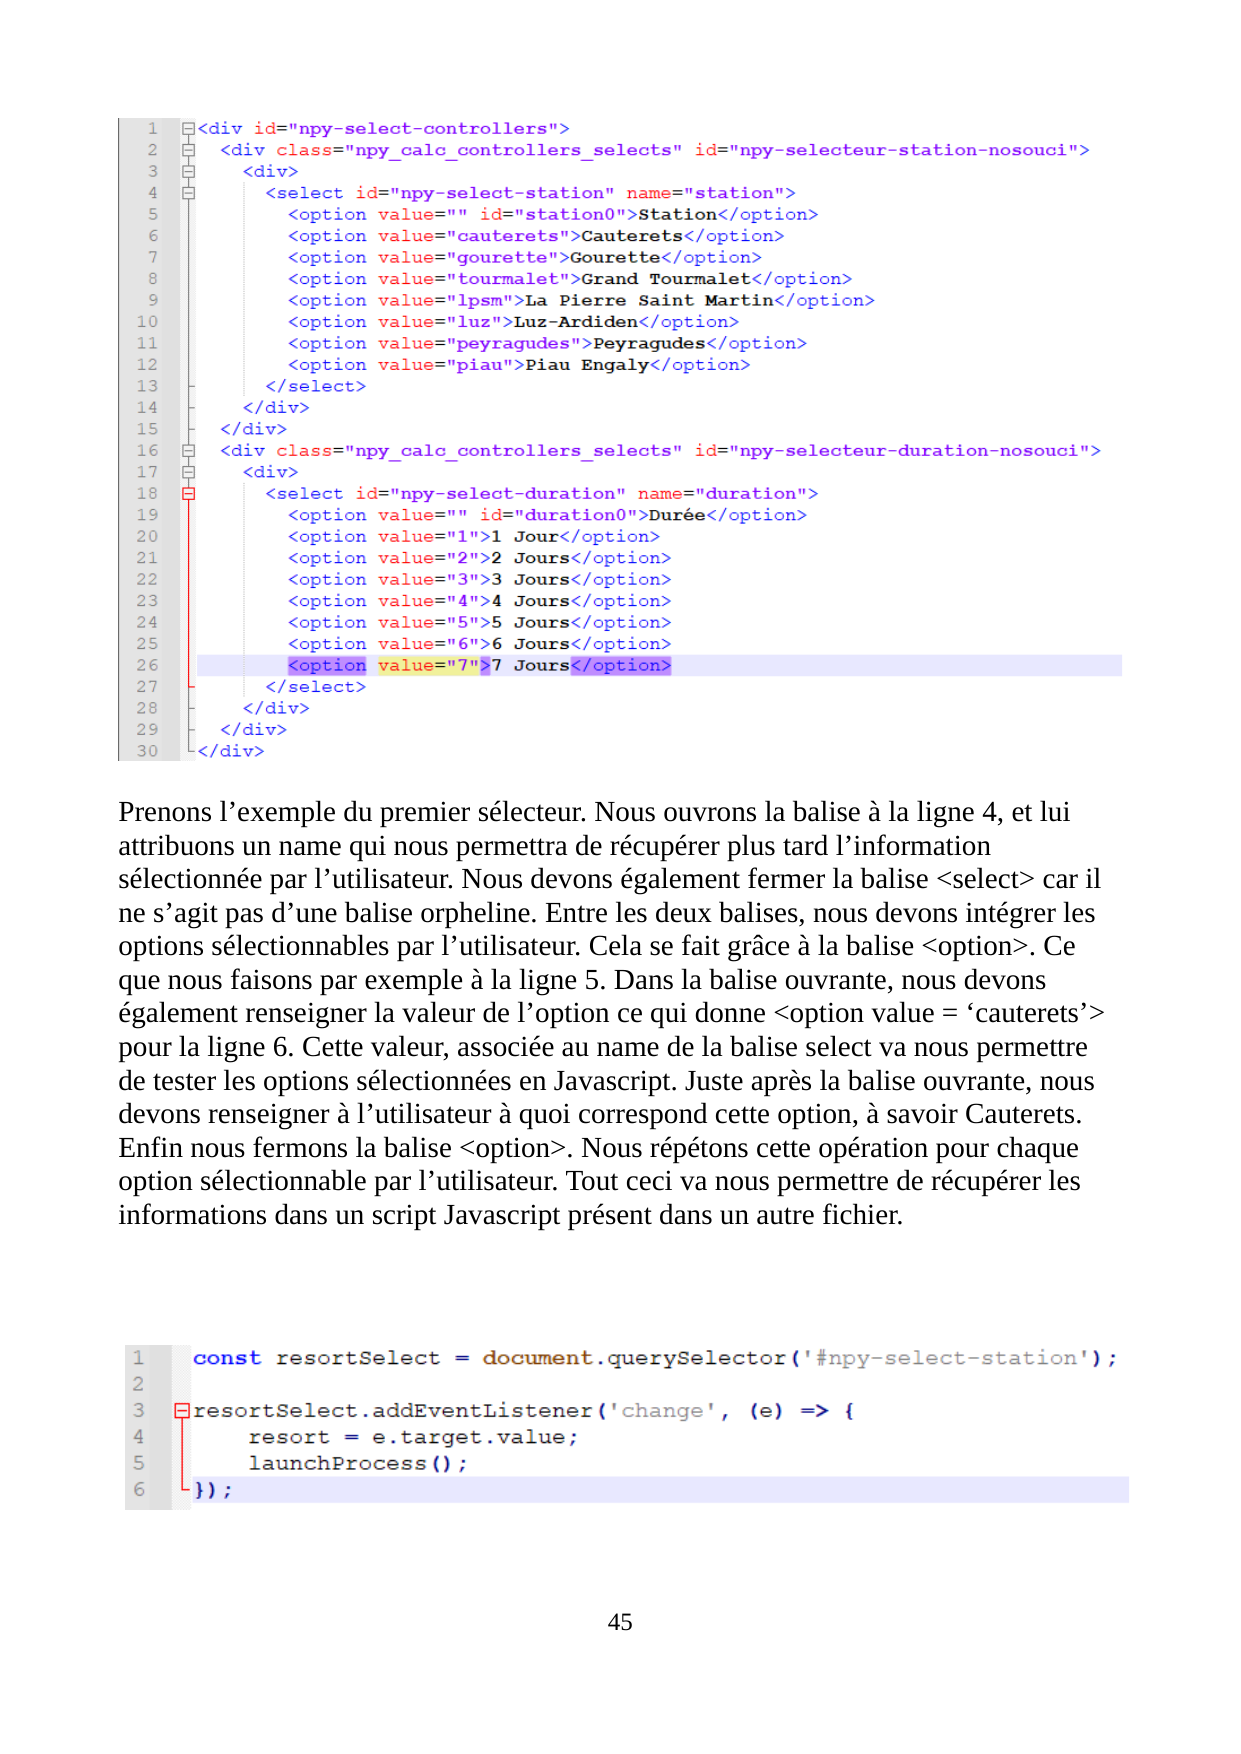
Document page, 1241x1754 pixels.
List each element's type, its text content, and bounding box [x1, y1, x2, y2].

picture [125, 1345, 1130, 1510]
text Prenons l’exemple du premier sélecteur. Nous ouvrons la balise à la ligne 4, et lui attribuons un name qui nous permettra de récupérer plus tard l’information sélectionnée par l’utilisateur. Nous devons également fermer la balise <select> car il ne s’agit pas d’une balise orpheline. Entre les deux balises, nous devons intégrer les options sélectionnables par l’utilisateur. Cela se fait grâce à la balise <option>. Ce que nous faisons par exemple à la ligne 5. Dans la balise ouvrante, nous devons également renseigner la valeur de l’option ce qui donne <option value = ‘cauterets’> pour la ligne 6. Cette valeur, associée au name de la balise select va nous permettre de tester les options sélectionnées en Javascript. Juste après la balise ouvrante, nous devons renseigner à l’utilisateur à quoi correspond cette option, à savoir Cauterets. Enfin nous fermons la balise <option>. Nous répétons cette opération pour chaque option sélectionnable par l’utilisateur. Tout ceci va nous permettre de récupérer les informations dans un script Javascript présent dans un autre fichier. [118, 794, 1122, 1230]
picture [118, 118, 1123, 761]
